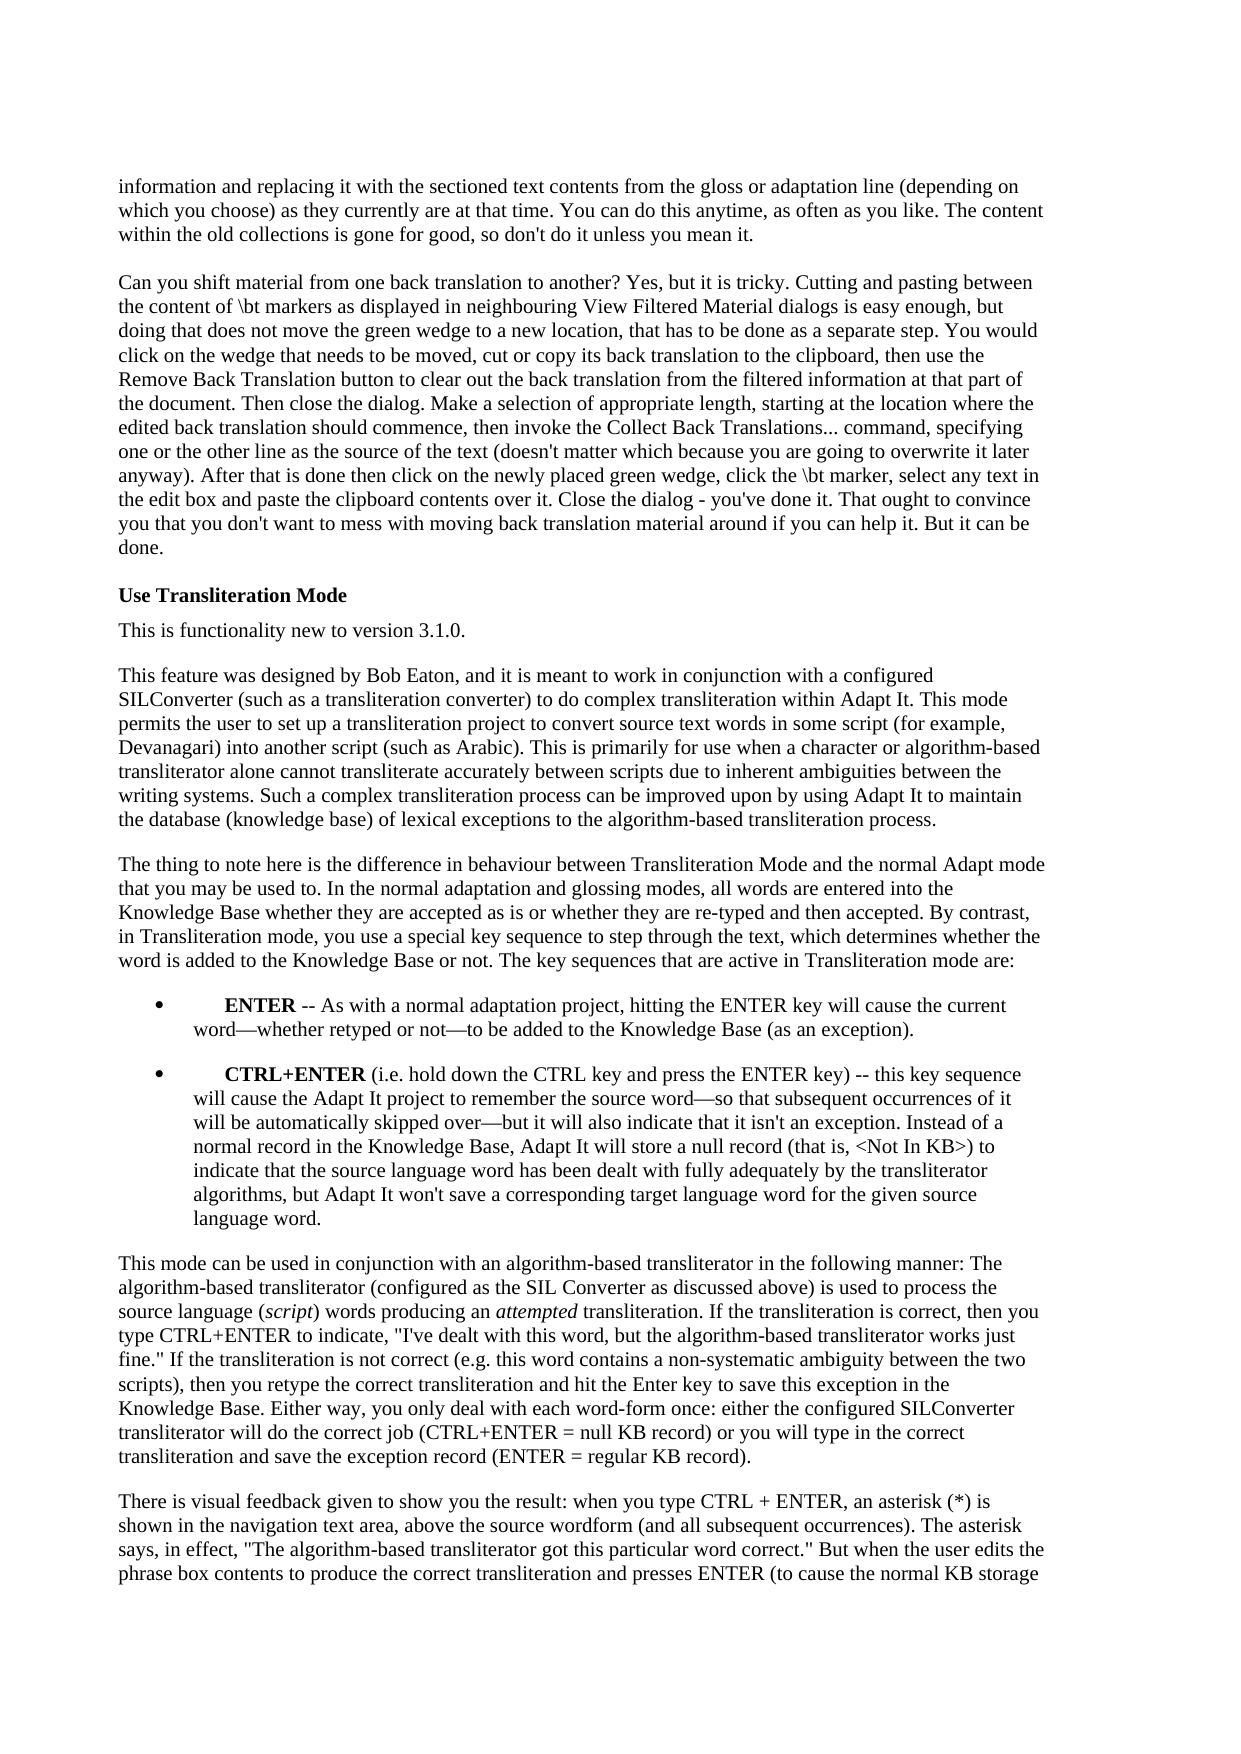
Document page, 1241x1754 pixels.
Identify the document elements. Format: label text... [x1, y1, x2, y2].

text Use Transliteration Mode [118, 583, 1048, 607]
text This is functionality new to version 3.1.0. [118, 618, 1048, 642]
list ENTER -- As with a normal adaptation project, hitting the ENTER key will cause the current word—whether retyped or not—to be added to the Knowledge Base (as an exception). [156, 993, 1048, 1041]
list CTRL+ENTER (i.e. hold down the CTRL key and press the ENTER key) -- this key sequence will cause the Adapt It project to remember the source word—so that subsequent occurrences of it will be automatically skipped over—but it will also indicate that it isn't an exception. Instead of a normal record in the Knowledge Base, Adapt It will store a null record (that is, <Not In KB>) to indicate that the source language word has been dealt with fully adequately by the transliterator algorithms, but Adapt It won't save a corresponding target language word for the given source language word. [156, 1062, 1048, 1230]
text The thing to note here is the difference in behaviour between Transliteration Mode and the normal Adapt mode that you may be used to. In the normal adaptation and glossing modes, all words are entered into the Knowledge Base whether they are accepted as is or whether they are re-typed and then accepted. By contrast, in Transliteration mode, you use a special key sequence to step through the text, which determines whether the word is added to the Knowledge Base or not. The key sequences that are active in Transliteration mode are: [118, 852, 1048, 972]
text Can you shift material from one back translation to another? Yes, but it is tricky. Cutting and pasting between the content of \bt markers as displayed in neighbouring View Filtered Material dialogs is easy enough, but doing that does not move the green wedge to a new location, that has to be done as a separate step. You would click on the wedge that needs to be moved, cut or copy its back translation to the clipboard, then use the Remove Back Translation button to clear out the back translation from the filtered information at that part of the document. Then close the dialog. Make a selection of appropriate length, starting at the location where the edited back translation should commence, then invoke the Collect Back Translations... command, specifying one or the other line as the source of the text (doesn't matter which because you are going to overwrite it later anyway). After that is done then click on the newly placed green wedge, click the \bt marker, select any text in the edit box and paste the clipboard contents over it. Close the dialog - you've done it. That ought to convince you that you don't want to mess with moving back translation material around if you can help it. But it can be done. [118, 270, 1048, 559]
text This mode can be used in conjunction with an algorithm-based transliterator in the following manner: The algorithm-based transliterator (configured as the SIL Converter as discussed above) is used to process the source language (script) words producing an attempted transliteration. If the transliteration is correct, then you type CTRL+ENTER to indicate, "I've dealt with this word, but the algorithm-based transliterator works just fine." If the transliteration is not correct (e.g. this word contains a non-systematic ambiguity between the two scripts), then you retype the correct transliteration and hit the Enter key to save this exception in the Knowledge Base. Either way, you only deal with each word-form once: either the configured SILConverter transliterator will do the correct job (CTRL+ENTER = null KB record) or you will type in the correct transliteration and save the exception record (ENTER = regular KB record). [118, 1251, 1048, 1468]
text information and replacing it with the sectioned text contents from the gloss or adaptation line (depending on which you choose) as they currently are at that time. You can do this anytime, as often as you like. The content within the old collections is gone for good, so don't do it unless you mean it. [118, 174, 1048, 246]
text There is visual feedback given to show you the result: when you type CTRL + ENTER, an asterisk (*) is shown in the navigation text area, above the source wordform (and all subsequent occurrences). The asterisk says, in effect, "The algorithm-based transliterator got this particular word correct." But when the user edits the phrase box contents to produce the correct transliteration and presses ENTER (to cause the normal KB storage [118, 1488, 1048, 1585]
text This feature was designed by Bob Eaton, and it is meant to work in conjunction with a configured SILConverter (such as a transliteration converter) to do complex transliteration within Adapt It. This mode permits the user to set up a transliteration project to convert source text words in some script (for example, Devanagari) into another script (such as Arabic). This is primarily for use when a character or algorithm-based transliterator alone cannot transliterate accurately between scripts due to inherent ambiguities between the writing systems. Such a complex transliteration process can be improved upon by using Adapt It to maintain the database (knowledge base) of lexical exceptions to the algorithm-based transliteration process. [118, 662, 1048, 831]
